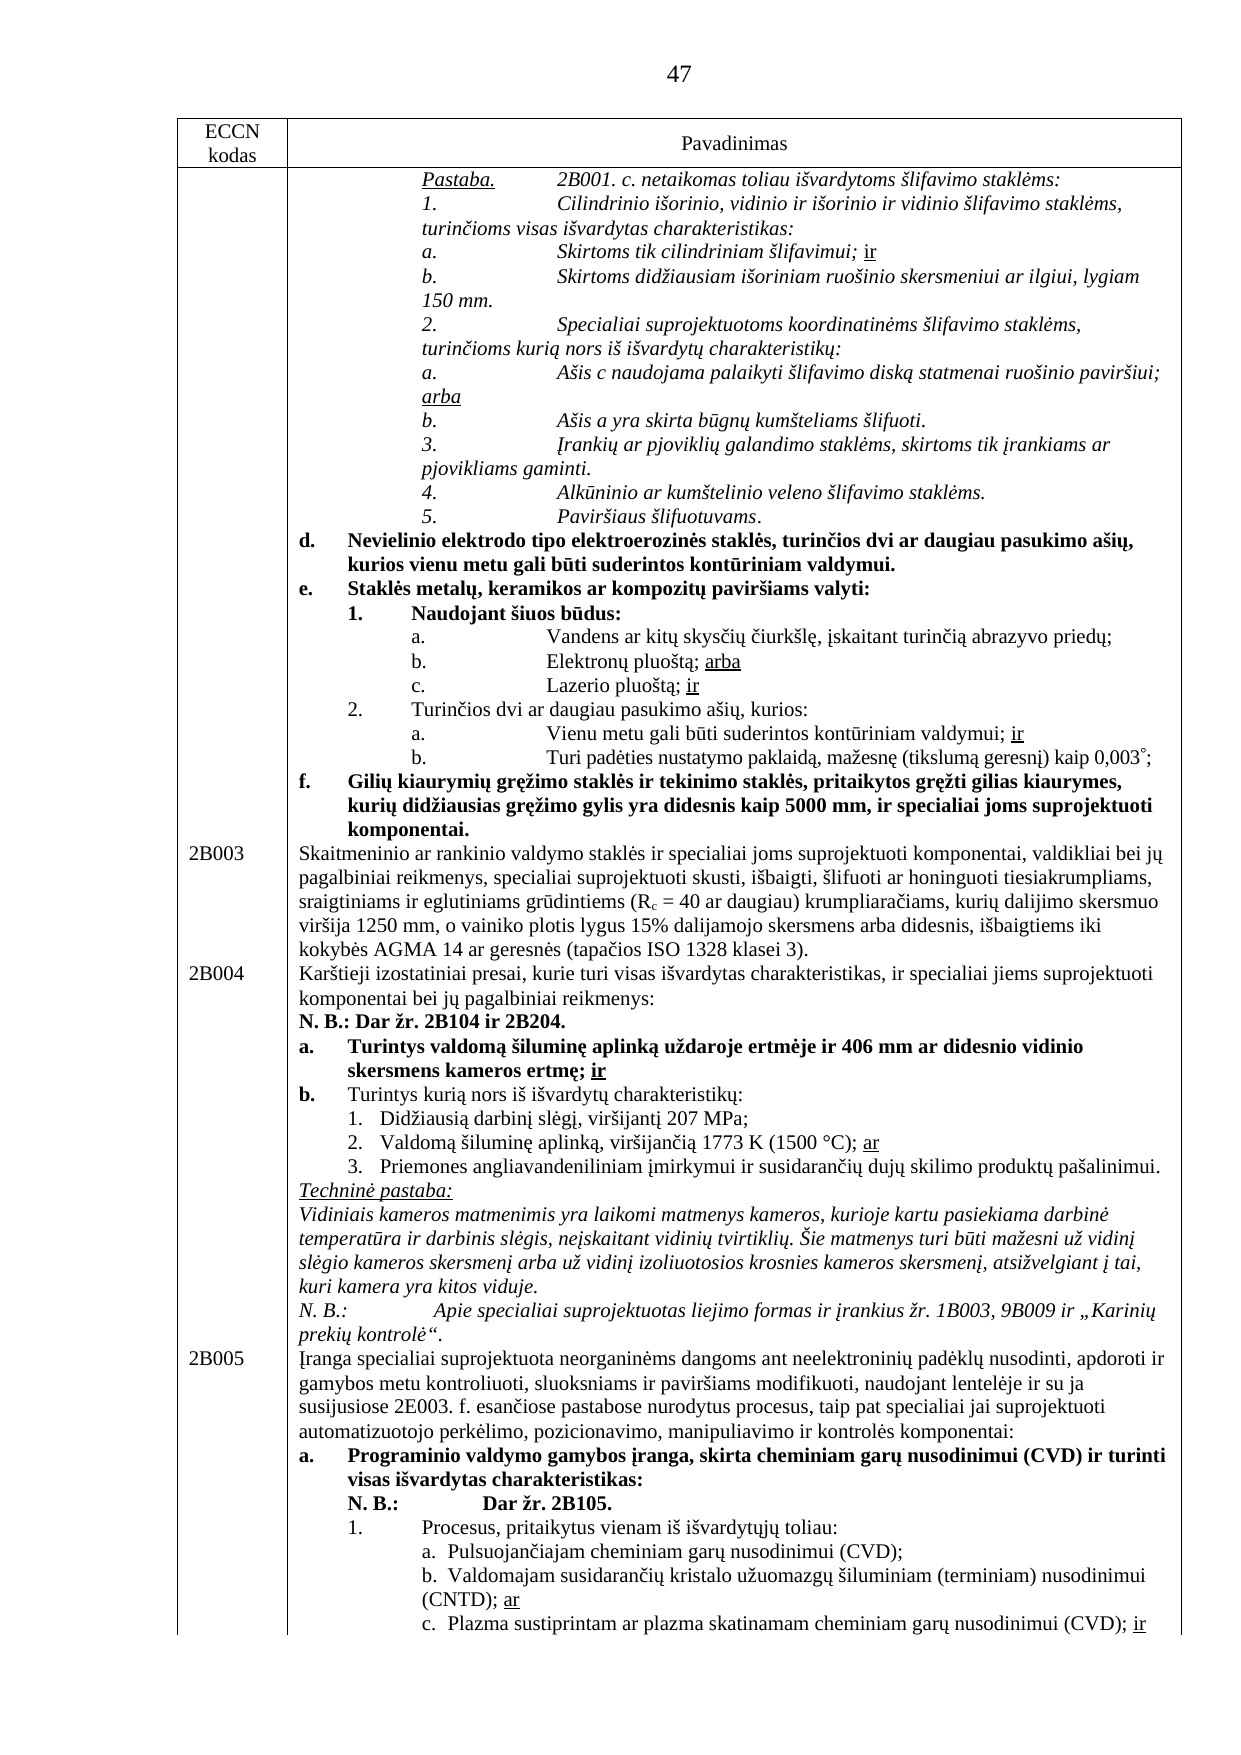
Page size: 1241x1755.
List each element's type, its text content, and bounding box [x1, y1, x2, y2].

table_cell [288, 1515, 336, 1635]
table_cell Procesus, pritaikytus vienam iš išvardytųjų toliau: a. Pulsuojančiajam cheminiam garų nusodinimui (CVD); b. Valdomajam susidarančių kristalo užuomazgų šiluminiam (terminiam) nusodinimui (CNTD); ar c. Plazma sustiprintam ar plazma skatinamam cheminiam garų nusodinimui (CVD); ir [410, 1515, 1181, 1635]
table_header ECCN kodas [178, 119, 287, 167]
table_cell Staklės metalų, keramikos ar kompozitų paviršiams valyti: [336, 576, 1181, 600]
table_cell [178, 1178, 287, 1346]
table_cell [178, 1515, 287, 1635]
table_cell Įranga specialiai suprojektuota neorganinėms dangoms ant neelektroninių padėklų nusodinti, apdoroti ir gamybos metu kontroliuoti, sluoksniams ir paviršiams modifikuoti, naudojant lentelėje ir su ja susijusiose 2E003. f. esančiose pastabose nurodytus procesus, taip pat specialiai jai suprojektuoti automatizuotojo perkėlimo, pozicionavimo, manipuliavimo ir kontrolės komponentai: [288, 1346, 1181, 1443]
table_header Pavadinimas [288, 119, 1181, 167]
table_cell Programinio valdymo gamybos įranga, skirta cheminiam garų nusodinimui (CVD) ir turinti visas išvardytas charakteristikas: N. B.: Dar žr. 2B105. [336, 1443, 1181, 1515]
table_cell [336, 168, 410, 528]
table_cell [288, 168, 336, 528]
table_cell Skaitmeninio ar rankinio valdymo staklės ir specialiai joms suprojektuoti komponentai, valdikliai bei jų pagalbiniai reikmenys, specialiai suprojektuoti skusti, išbaigti, šlifuoti ar honinguoti tiesiakrumpliams, sraigtiniams ir eglutiniams grūdintiems (Rc = 40 ar daugiau) krumpliaračiams, kurių dalijimo skersmuo viršija 1250 mm, o vainiko plotis lygus 15% dalijamojo skersmens arba didesnis, išbaigtiems iki kokybės AGMA 14 ar geresnės (tapačios ISO 1328 klasei 3). [288, 841, 1181, 961]
table_cell Techninė pastaba: Vidiniais kameros matmenimis yra laikomi matmenys kameros, kurioje kartu pasiekiama darbinė temperatūra ir darbinis slėgis, neįskaitant vidinių tvirtiklių. Šie matmenys turi būti mažesni už vidinį slėgio kameros skersmenį arba už vidinį izoliuotosios krosnies kameros skersmenį, atsižvelgiant į tai, kuri kamera yra kitos viduje. N. B.: Apie specialiai suprojektuotas liejimo formas ir įrankius žr. 1B003, 9B009 ir „Karinių prekių kontrolė“. [288, 1178, 1181, 1346]
table_cell 1. [336, 1515, 410, 1635]
table_cell 2B003 [178, 841, 287, 961]
table_cell Pastaba. 2B001. c. netaikomas toliau išvardytoms šlifavimo staklėms: 1. Cilindrinio išorinio, vidinio ir išorinio ir vidinio šlifavimo staklėms, turinčioms visas išvardytas charakteristikas: a. Skirtoms tik cilindriniam šlifavimui; ir b. Skirtoms didžiausiam išoriniam ruošinio skersmeniui ar ilgiui, lygiam 150 mm. 2. Specialiai suprojektuotoms koordinatinėms šlifavimo staklėms, turinčioms kurią nors iš išvardytų charakteristikų: a. Ašis c naudojama palaikyti šlifavimo diską statmenai ruošinio paviršiui; arba b. Ašis a yra skirta būgnų kumšteliams šlifuoti. 3. Įrankių ar pjoviklių galandimo staklėms, skirtoms tik įrankiams ar pjovikliams gaminti. 4. Alkūninio ar kumštelinio veleno šlifavimo staklėms. 5. Paviršiaus šlifuotuvams. [410, 168, 1181, 528]
table_cell [178, 769, 287, 841]
table_cell [178, 1034, 287, 1082]
table_cell Turintys kurią nors iš išvardytų charakteristikų: 1. Didžiausią darbinį slėgį, viršijantį 207 MPa; 2. Valdomą šiluminę aplinką, viršijančią 1773 K (1500 °C); ar 3. Priemones angliavandeniliniam įmirkymui ir susidarančių dujų skilimo produktų pašalinimui. [336, 1082, 1181, 1178]
table_cell [178, 576, 287, 600]
table_cell Karštieji izostatiniai presai, kurie turi visas išvardytas charakteristikas, ir specialiai jiems suprojektuoti komponentai bei jų pagalbiniai reikmenys: N. B.: Dar žr. 2B104 ir 2B204. [288, 961, 1181, 1033]
table_cell Turinčios dvi ar daugiau pasukimo ašių, kurios: a. Vienu metu gali būti suderintos kontūriniam valdymui; ir b. Turi padėties nustatymo paklaidą, mažesnę (tikslumą geresnį) kaip 0,003; [400, 697, 1181, 769]
table_cell [288, 697, 336, 769]
table_cell [178, 168, 287, 528]
table_cell 1. [336, 600, 400, 697]
table_cell [178, 697, 287, 769]
table_cell 2B004 [178, 961, 287, 1033]
table_cell [178, 528, 287, 576]
table_cell [178, 600, 287, 697]
table_cell [178, 1443, 287, 1515]
table_cell a. [288, 1034, 336, 1082]
table_cell Naudojant šiuos būdus: a. Vandens ar kitų skysčių čiurkšlę, įskaitant turinčią abrazyvo priedų; b. Elektronų pluoštą; arba c. Lazerio pluoštą; ir [400, 600, 1181, 697]
table_cell [288, 600, 336, 697]
table_cell Nevielinio elektrodo tipo elektroerozinės staklės, turinčios dvi ar daugiau pasukimo ašių, kurios vienu metu gali būti suderintos kontūriniam valdymui. [336, 528, 1181, 576]
table_cell Turintys valdomą šiluminę aplinką uždaroje ertmėje ir 406 mm ar didesnio vidinio skersmens kameros ertmę; ir [336, 1034, 1181, 1082]
table_cell Gilių kiaurymių gręžimo staklės ir tekinimo staklės, pritaikytos gręžti gilias kiaurymes, kurių didžiausias gręžimo gylis yra didesnis kaip 5000 mm, ir specialiai joms suprojektuoti komponentai. [336, 769, 1181, 841]
table_cell d. [288, 528, 336, 576]
table_cell 2. [336, 697, 400, 769]
table_cell b. [288, 1082, 336, 1178]
table_cell a. [288, 1443, 336, 1515]
table_cell f. [288, 769, 336, 841]
table_cell [178, 1082, 287, 1178]
table_cell e. [288, 576, 336, 600]
table_cell 2B005 [178, 1346, 287, 1443]
